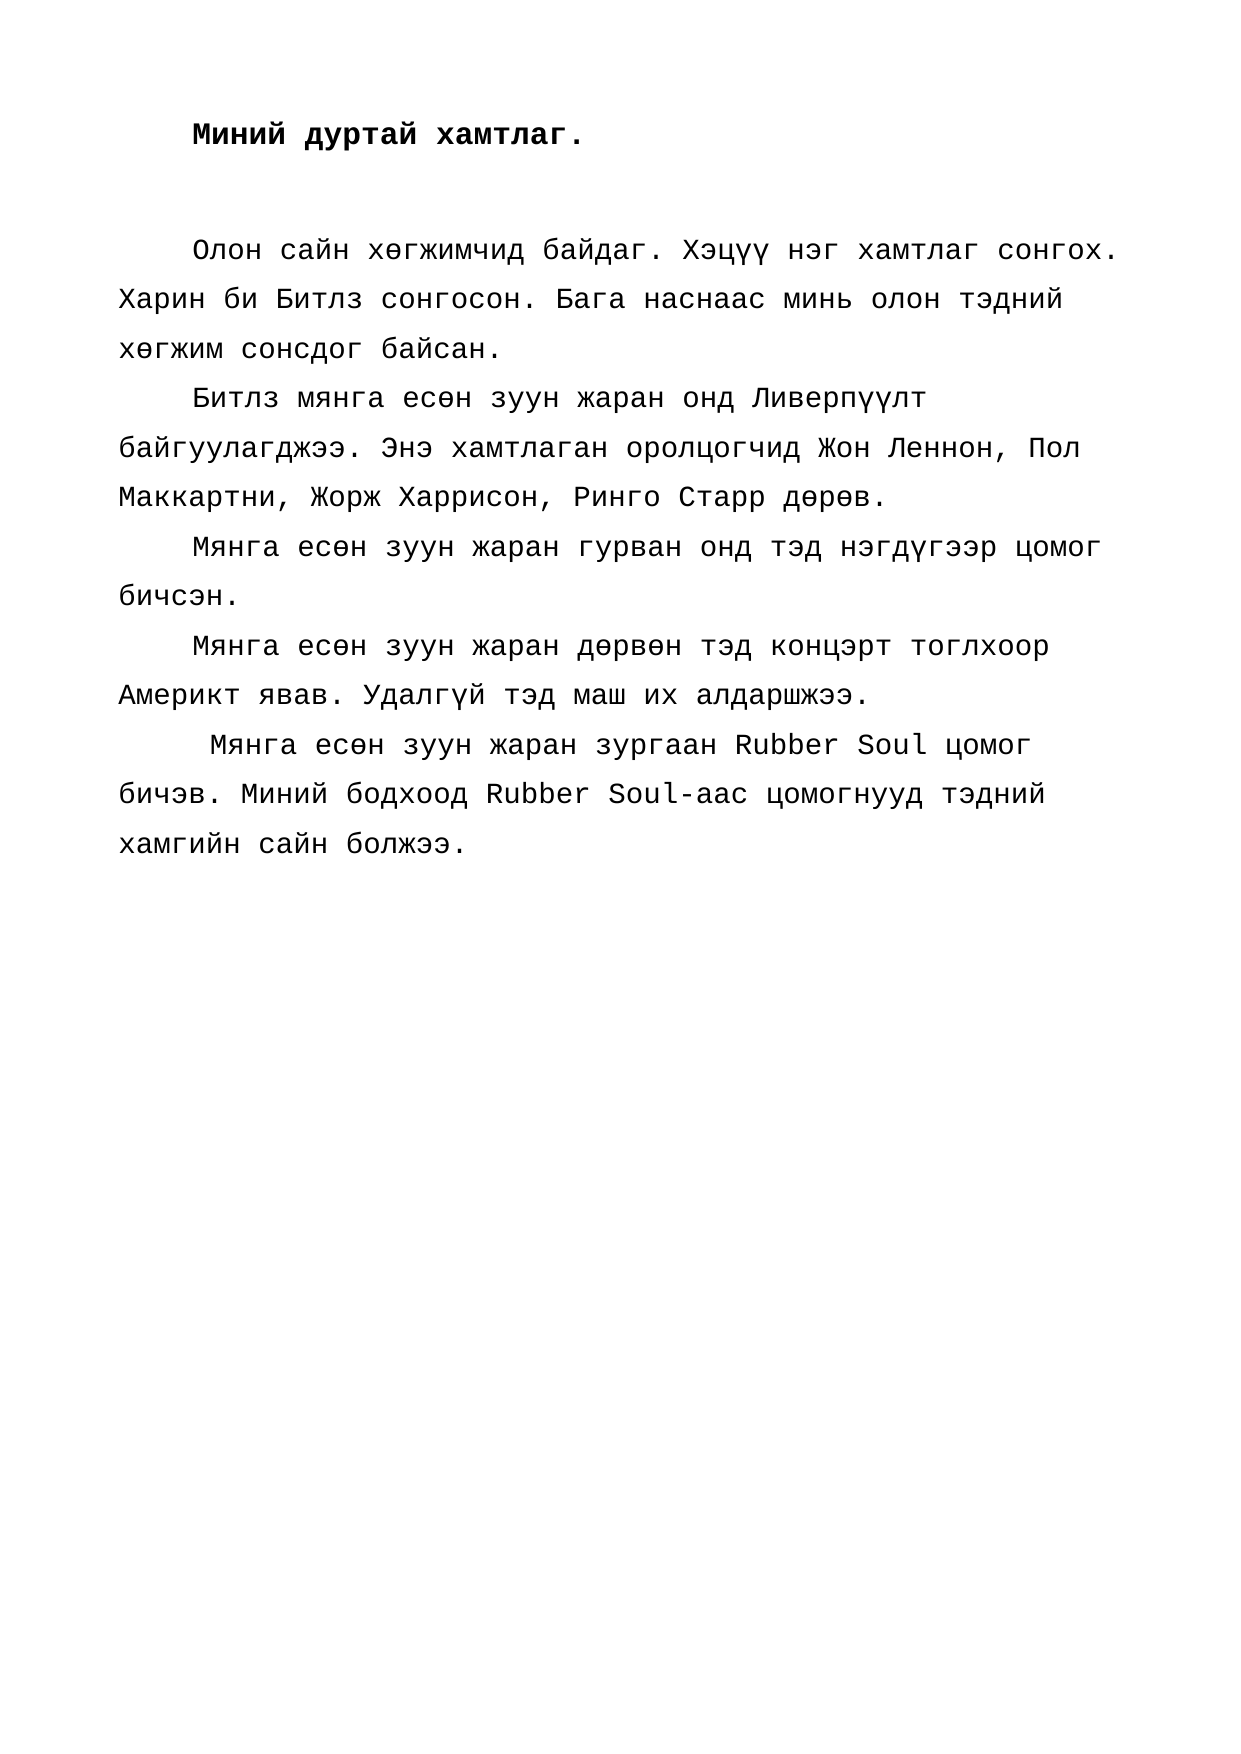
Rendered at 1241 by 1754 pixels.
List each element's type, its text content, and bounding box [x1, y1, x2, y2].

text Олон сайн хөгжимчид байдаг. Хэцүү нэг хамтлаг сонгох. Харин би Битлз сонгосон. Бага наснаас минь олон тэдний хөгжим сонсдог байсан. [118, 235, 1122, 367]
text Мянга есөн зуун жаран зургаан Rubber Soul цомог бичэв. Миний бодхоод Rubber Soul-аас цомогнууд тэдний хамгийн сайн болжээ. [118, 730, 1122, 862]
text Мянга есөн зуун жаран дөрвөн тэд концэрт тоглхоор Америкт явав. Удалгүй тэд маш их алдаршжээ. [118, 631, 1122, 713]
text Битлз мянга есөн зуун жаран онд Ливерпүүлт байгуулагджээ. Энэ хамтлаган оролцогчид Жон Леннон, Пол Маккартни, Жорж Харрисон, Ринго Старр дөрөв. [118, 383, 1122, 516]
text Миний дуртай хамтлаг. [118, 118, 1122, 153]
text Мянга есөн зуун жаран гурван онд тэд нэгдүгээр цомог бичсэн. [118, 532, 1122, 614]
